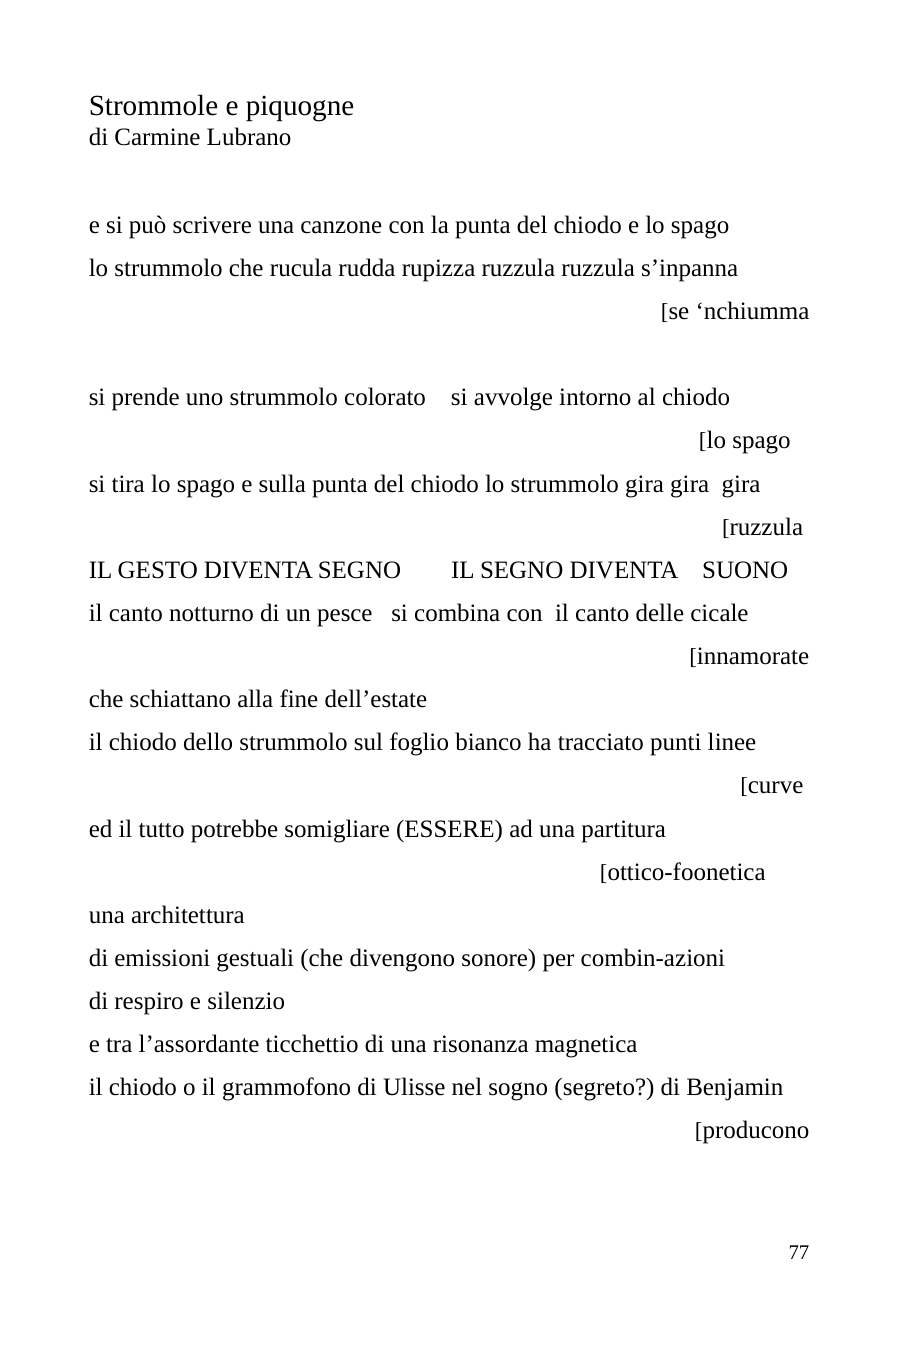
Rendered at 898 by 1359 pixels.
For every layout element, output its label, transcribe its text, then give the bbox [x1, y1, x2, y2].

text lo strummolo che rucula rudda rupizza ruzzula ruzzula s’inpanna [88, 253, 809, 282]
text e tra l’assordante ticchettio di una risonanza magnetica [88, 1029, 809, 1058]
text [se ‘nchiumma [88, 296, 809, 325]
text una architettura [88, 900, 809, 929]
subtitle Strommole e piquogne [88, 88, 809, 122]
text il chiodo dello strummolo sul foglio bianco ha tracciato punti linee [88, 727, 809, 756]
text e si può scrivere una canzone con la punta del chiodo e lo spago [88, 210, 809, 239]
text di emissioni gestuali (che divengono sonore) per combin-azioni [88, 943, 809, 972]
text si tira lo spago e sulla punta del chiodo lo strummolo gira gira gira [88, 469, 809, 497]
text si prende uno strummolo colorato si avvolge intorno al chiodo [88, 382, 809, 411]
text il chiodo o il grammofono di Ulisse nel sogno (segreto?) di Benjamin [88, 1072, 809, 1101]
text di respiro e silenzio [88, 986, 809, 1015]
text ed il tutto potrebbe somigliare (ESSERE) ad una partitura [88, 814, 809, 842]
text che schiattano alla fine dell’estate [88, 684, 809, 713]
text [ottico-foonetica [88, 857, 809, 886]
text [producono [88, 1116, 809, 1144]
text IL GESTO DIVENTA SEGNO IL SEGNO DIVENTA SUONO [88, 555, 809, 584]
text il canto notturno di un pesce si combina con il canto delle cicale [88, 598, 809, 627]
text [lo spago [88, 426, 809, 454]
text di Carmine Lubrano [88, 122, 809, 151]
text [curve [88, 771, 809, 799]
text [innamorate [88, 641, 809, 670]
text [ruzzula [88, 512, 809, 541]
